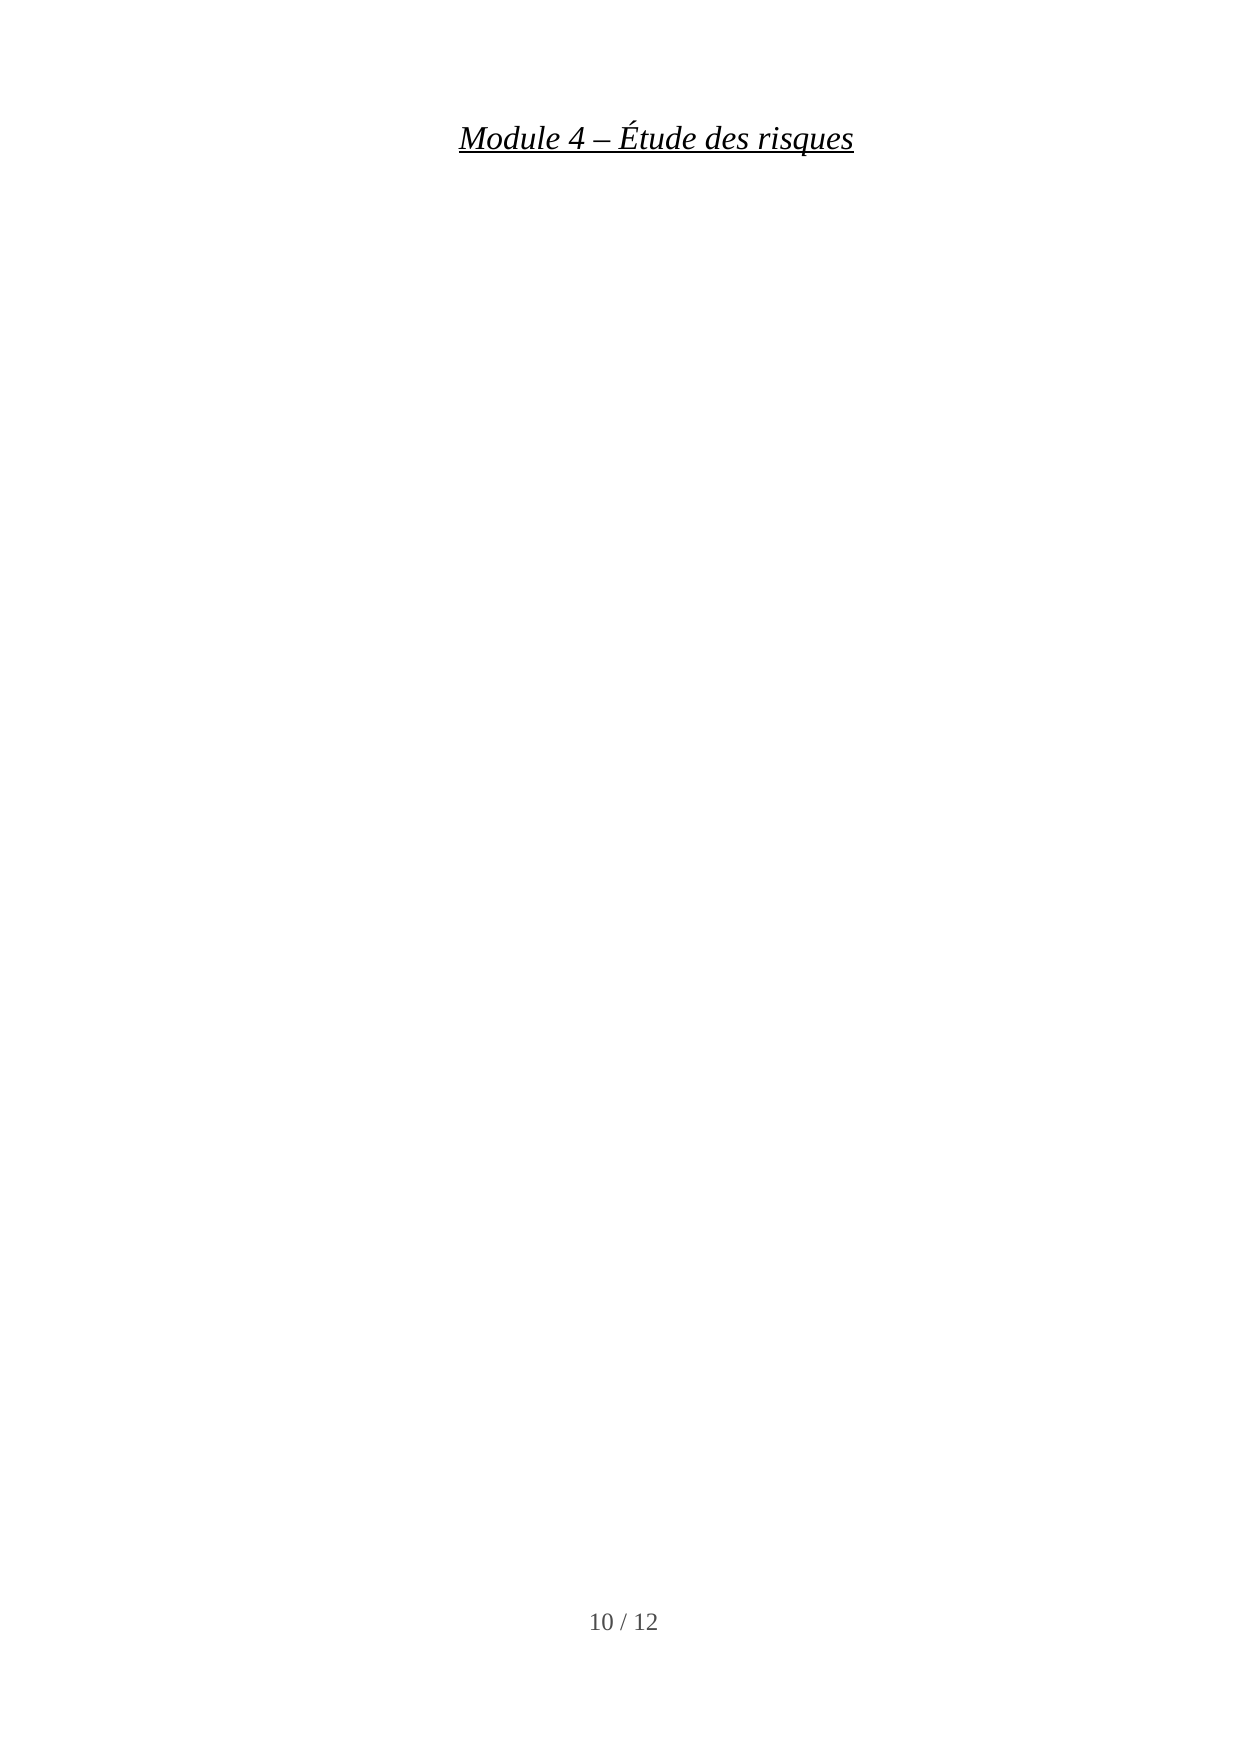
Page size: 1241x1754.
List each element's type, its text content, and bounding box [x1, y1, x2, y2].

list Module 4 – Étude des risques [156, 118, 1122, 156]
